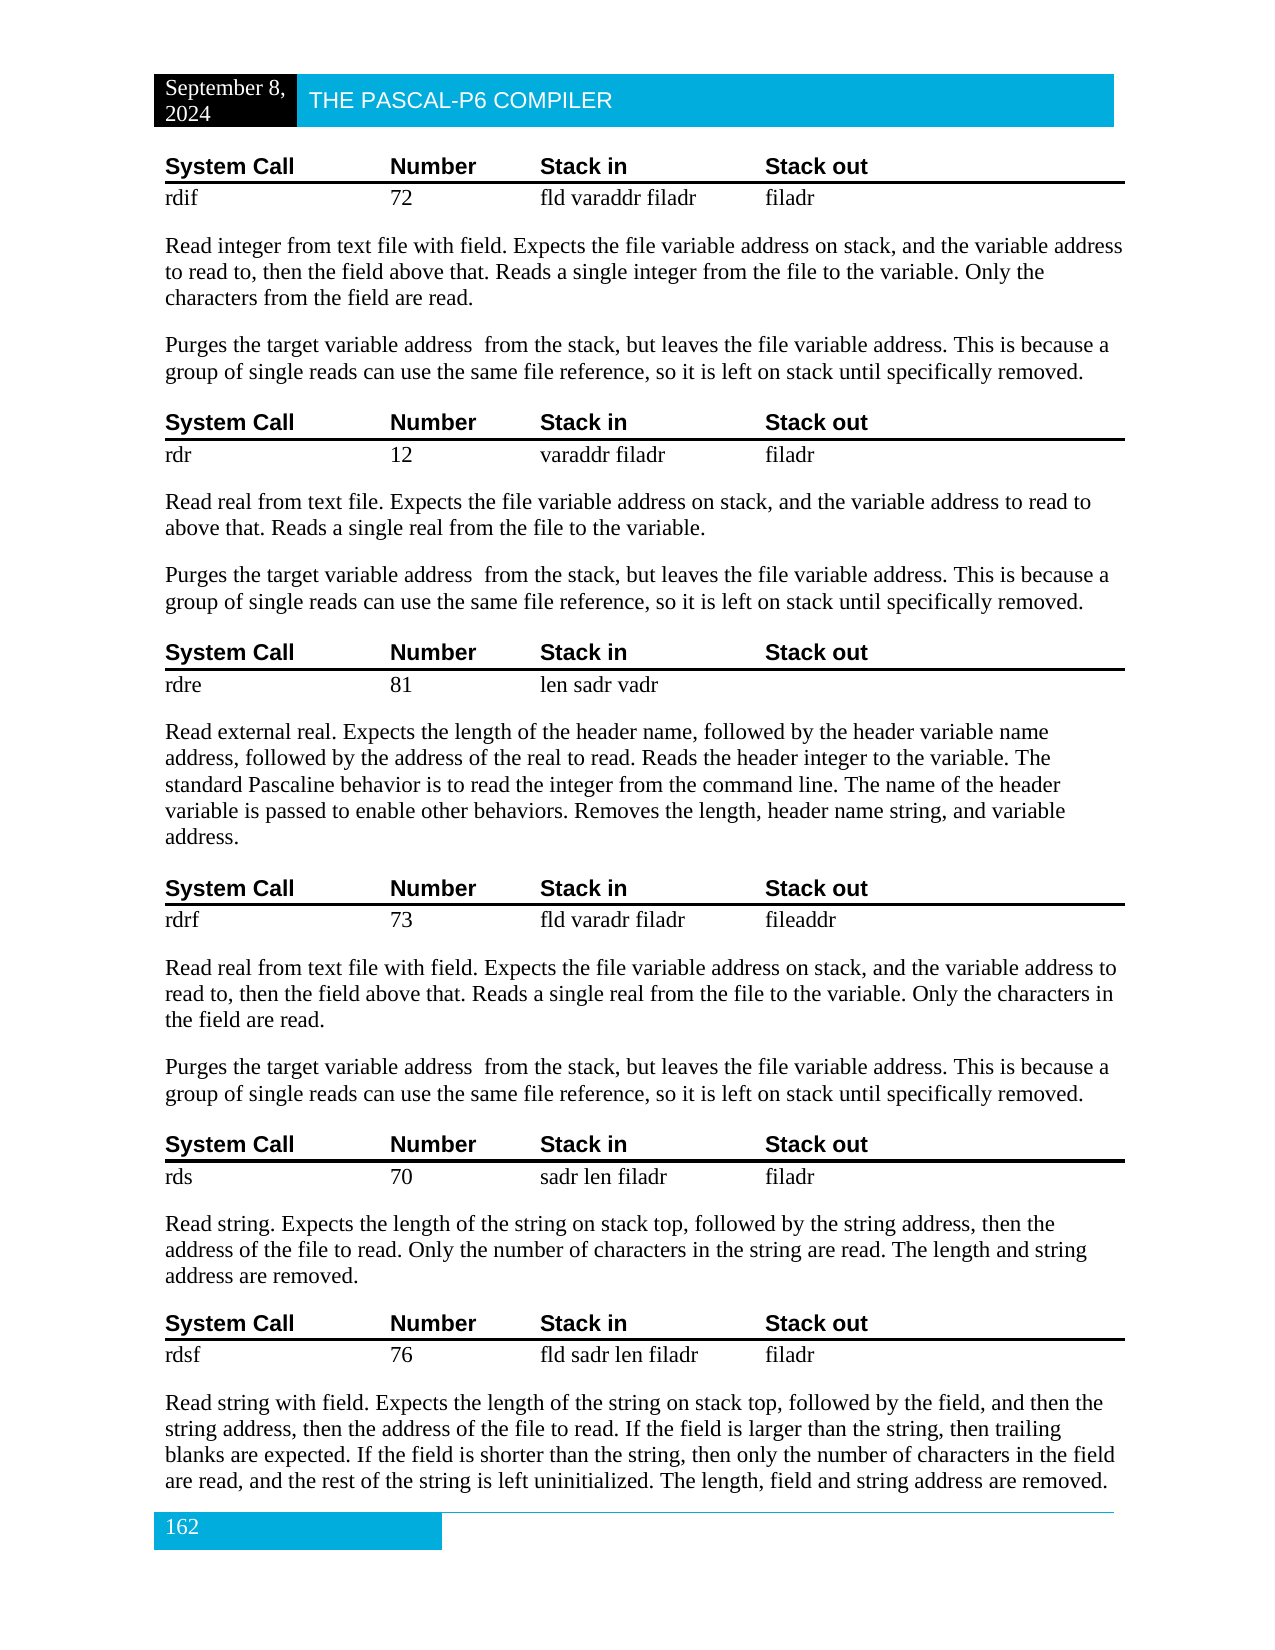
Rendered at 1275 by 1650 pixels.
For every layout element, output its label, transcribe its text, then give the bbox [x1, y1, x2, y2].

text Read integer from text file with field. Expects the file variable address on stack, and the variable address to read to, then the field above that. Reads a single integer from the file to the variable. Only the characters from the field are read. [165, 232, 1125, 311]
text System Call Number Stack in Stack out [165, 1310, 1125, 1338]
text Purges the target variable address from the stack, but leaves the file variable address. This is because a group of single reads can use the same file reference, so it is left on stack until specifically removed. [165, 332, 1125, 384]
text System Call Number Stack in Stack out [165, 409, 1125, 438]
text Purges the target variable address from the stack, but leaves the file variable address. This is because a group of single reads can use the same file reference, so it is left on stack until specifically removed. [165, 1053, 1125, 1106]
text Purges the target variable address from the stack, but leaves the file variable address. This is because a group of single reads can use the same file reference, so it is left on stack until specifically removed. [165, 562, 1125, 614]
text rdif 72 fld varaddr filadr filadr [165, 184, 1125, 211]
text System Call Number Stack in Stack out [165, 875, 1125, 903]
text System Call Number Stack in Stack out [165, 639, 1125, 668]
text rds 70 sadr len filadr filadr [165, 1163, 1125, 1189]
text rdrf 73 fld varadr filadr fileaddr [165, 906, 1125, 933]
text Read real from text file with field. Expects the file variable address on stack, and the variable address to read to, then the field above that. Reads a single real from the file to the variable. Only the characters in the field are read. [165, 953, 1125, 1033]
text rdre 81 len sadr vadr [165, 671, 1125, 697]
text rdr 12 varaddr filadr filadr [165, 441, 1125, 467]
text Read string. Expects the length of the string on stack top, followed by the string address, then the address of the file to read. Only the number of characters in the string are read. The length and string address are removed. [165, 1210, 1125, 1289]
text System Call Number Stack in Stack out [165, 153, 1125, 181]
text Read external real. Expects the length of the header name, followed by the header variable name address, followed by the address of the real to read. Reads the header integer to the variable. The standard Pascaline behavior is to read the integer from the command line. The name of the header variable is passed to enable other behaviors. Removes the length, header name string, and variable address. [165, 718, 1125, 850]
text System Call Number Stack in Stack out [165, 1131, 1125, 1159]
text rdsf 76 fld sadr len filadr filadr [165, 1341, 1125, 1368]
text Read real from text file. Expects the file variable address on stack, and the variable address to read to above that. Reads a single real from the file to the variable. [165, 488, 1125, 541]
text Read string with field. Expects the length of the string on stack top, followed by the field, and then the string address, then the address of the file to read. If the field is larger than the string, then trailing blanks are expected. If the field is shorter than the string, then only the number of characters in the field are read, and the rest of the string is left uninitialized. The length, field and string address are removed. [165, 1388, 1125, 1494]
